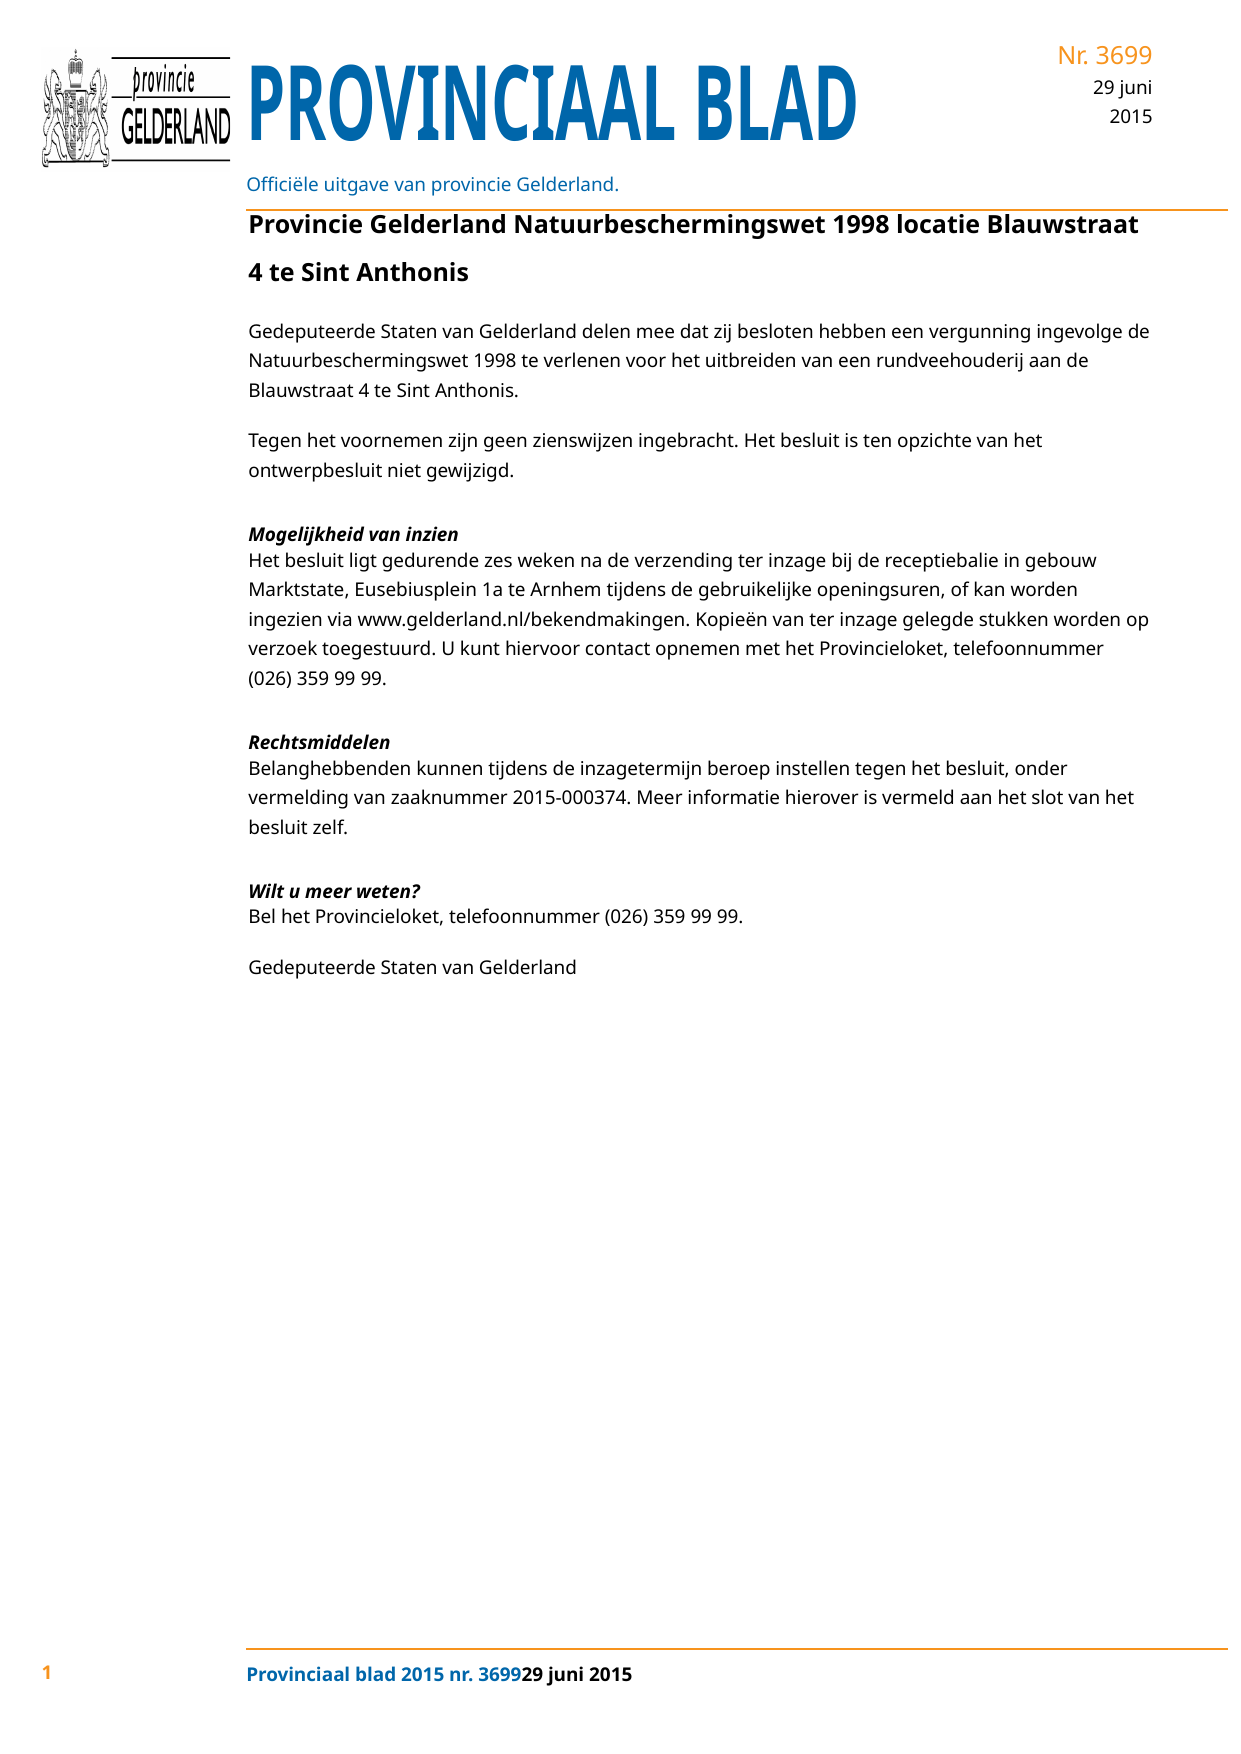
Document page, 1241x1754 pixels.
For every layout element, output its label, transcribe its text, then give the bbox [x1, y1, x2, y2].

text Bel het Provincieloket, telefoonnummer (026) 359 99 99. [248, 904, 1152, 929]
text Het besluit ligt gedurende zes weken na de verzending ter inzage bij de receptiebalie in gebouw Marktstate, Eusebiusplein 1a te Arnhem tijdens de gebruikelijke openingsuren, of kan worden ingezien via www.gelderland.nl/bekendmakingen. Kopieën van ter inzage gelegde stukken worden op verzoek toegestuurd. U kunt hiervoor contact opnemen met het Provincieloket, telefoonnummer (026) 359 99 99. [248, 547, 1152, 691]
text Gedeputeerde Staten van Gelderland [248, 954, 1152, 980]
text Gedeputeerde Staten van Gelderland delen mee dat zij besloten hebben een vergunning ingevolge de Natuurbeschermingswet 1998 te verlenen voor het uitbreiden van een rundveehouderij aan de Blauwstraat 4 te Sint Anthonis. [248, 318, 1152, 403]
text Rechtsmiddelen [248, 729, 1152, 755]
text Belanghebbenden kunnen tijdens de inzagetermijn beroep instellen tegen het besluit, onder vermelding van zaaknummer 2015-000374. Meer informatie hierover is vermeld aan het slot van het besluit zelf. [248, 755, 1152, 840]
text Provincie Gelderland Natuurbeschermingswet 1998 locatie Blauwstraat 4 te Sint Anthonis [248, 211, 1152, 288]
picture [41, 47, 231, 172]
text Tegen het voornemen zijn geen zienswijzen ingebracht. Het besluit is ten opzichte van het ontwerpbesluit niet gewijzigd. [248, 427, 1152, 483]
text Mogelijkheid van inzien [248, 521, 1152, 547]
text Wilt u meer weten? [248, 878, 1152, 904]
